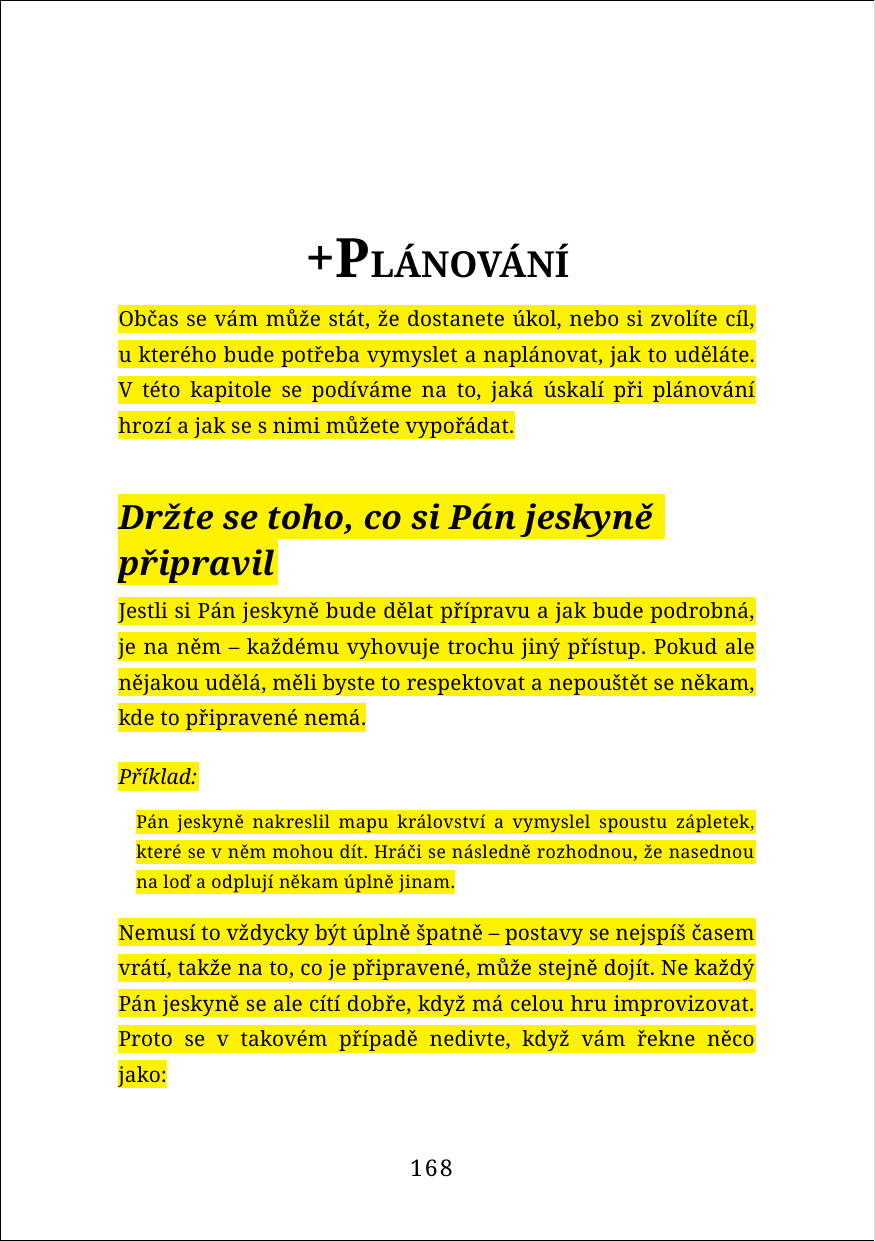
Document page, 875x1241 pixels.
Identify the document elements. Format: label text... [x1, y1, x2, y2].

text Nemusí to vždycky být úplně špatně – postavy se nejspíš časem vrátí, takže na to, co je připravené, může stejně dojít. Ne každý Pán jeskyně se ale cítí dobře, když má celou hru improvizovat. Proto se v takovém případě nedivte, když vám řekne něco jako: [118, 918, 756, 1088]
text Příklad: [118, 762, 756, 791]
text Občas se vám může stát, že dostanete úkol, nebo si zvolíte cíl, u kterého bude potřeba vymyslet a naplánovat, jak to uděláte. V této kapitole se podíváme na to, jaká úskalí při plánování hrozí a jak se s nimi můžete vypořádat. [118, 304, 756, 439]
text Jestli si Pán jeskyně bude dělat přípravu a jak bude podrobná, je na něm – každému vyhovuje trochu jiný přístup. Pokud ale nějakou udělá, měli byste to respektovat a nepouštět se někam, kde to připravené nemá. [118, 597, 756, 732]
text Pán jeskyně nakreslil mapu království a vymyslel spoustu zápletek, které se v něm mohou dít. Hráči se následně rozhodnou, že nasednou na loď a odplují někam úplně jinam. [136, 809, 756, 894]
subtitle +Plánování [118, 219, 756, 293]
subtitle Držte se toho, co si Pán jeskyně připravil [118, 494, 756, 585]
